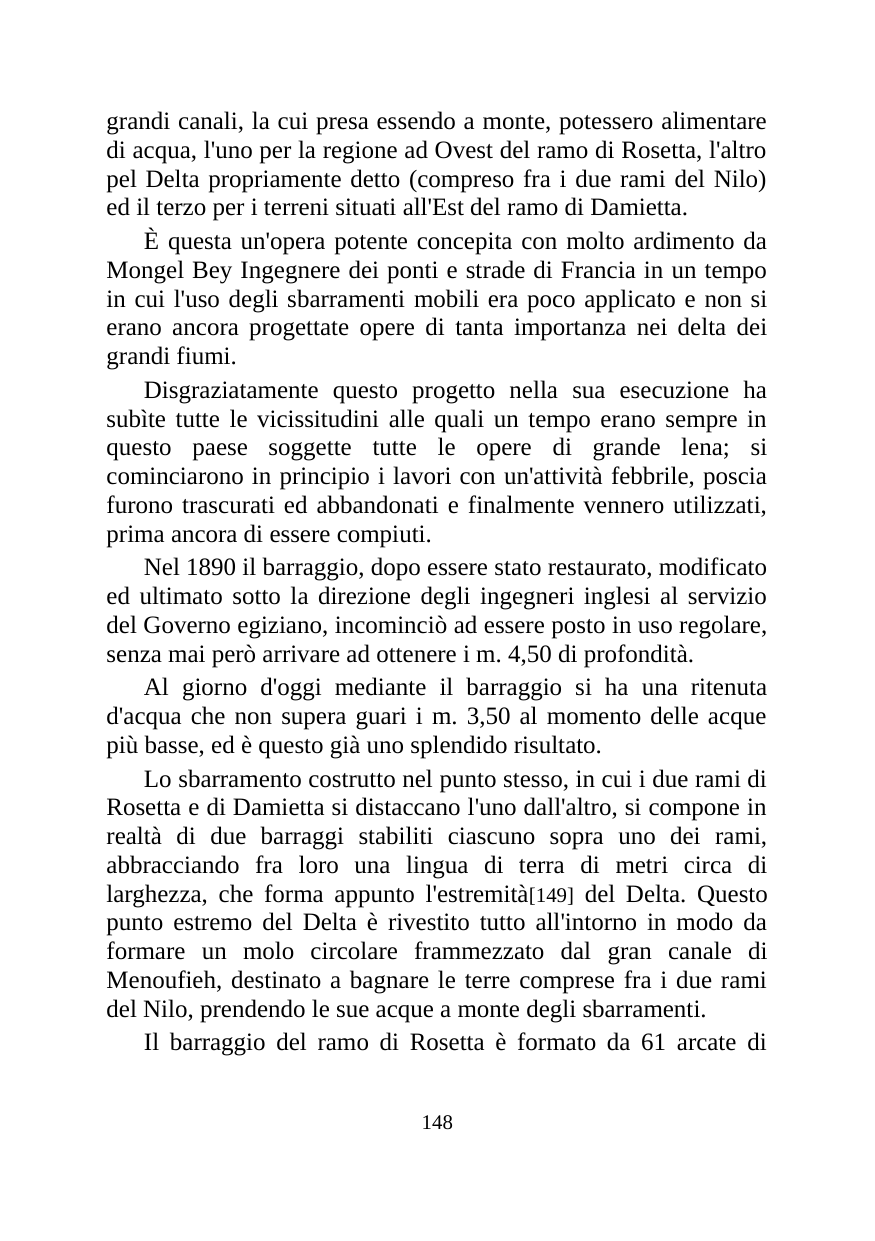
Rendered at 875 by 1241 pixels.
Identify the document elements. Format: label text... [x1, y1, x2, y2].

text Disgraziatamente questo progetto nella sua esecuzione ha subìte tutte le vicissitudini alle quali un tempo erano sempre in questo paese soggette tutte le opere di grande lena; si cominciarono in principio i lavori con un'attività febbrile, poscia furono trascurati ed abbandonati e finalmente vennero utilizzati, prima ancora di essere compiuti. [106, 375, 768, 547]
text Il barraggio del ramo di Rosetta è formato da 61 arcate di [106, 1027, 768, 1056]
text grandi canali, la cui presa essendo a monte, potessero alimentare di acqua, l'uno per la regione ad Ovest del ramo di Rosetta, l'altro pel Delta propriamente detto (compreso fra i due rami del Nilo) ed il terzo per i terreni situati all'Est del ramo di Damietta. [106, 106, 768, 221]
text È questa un'opera potente concepita con molto ardimento da Mongel Bey Ingegnere dei ponti e strade di Francia in un tempo in cui l'uso degli sbarramenti mobili era poco applicato e non si erano ancora progettate opere di tanta importanza nei delta dei grandi fiumi. [106, 226, 768, 370]
text Lo sbarramento costrutto nel punto stesso, in cui i due rami di Rosetta e di Damietta si distaccano l'uno dall'altro, si compone in realtà di due barraggi stabiliti ciascuno sopra uno dei rami, abbracciando fra loro una lingua di terra di metri circa di larghezza, che forma appunto l'estremità[149] del Delta. Questo punto estremo del Delta è rivestito tutto all'intorno in modo da formare un molo circolare frammezzato dal gran canale di Menoufieh, destinato a bagnare le terre comprese fra i due rami del Nilo, prendendo le sue acque a monte degli sbarramenti. [106, 764, 768, 1022]
text Nel 1890 il barraggio, dopo essere stato restaurato, modificato ed ultimato sotto la direzione degli ingegneri inglesi al servizio del Governo egiziano, incominciò ad essere posto in uso regolare, senza mai però arrivare ad ottenere i m. 4,50 di profondità. [106, 552, 768, 667]
text Al giorno d'oggi mediante il barraggio si ha una ritenuta d'acqua che non supera guari i m. 3,50 al momento delle acque più basse, ed è questo già uno splendido risultato. [106, 672, 768, 759]
